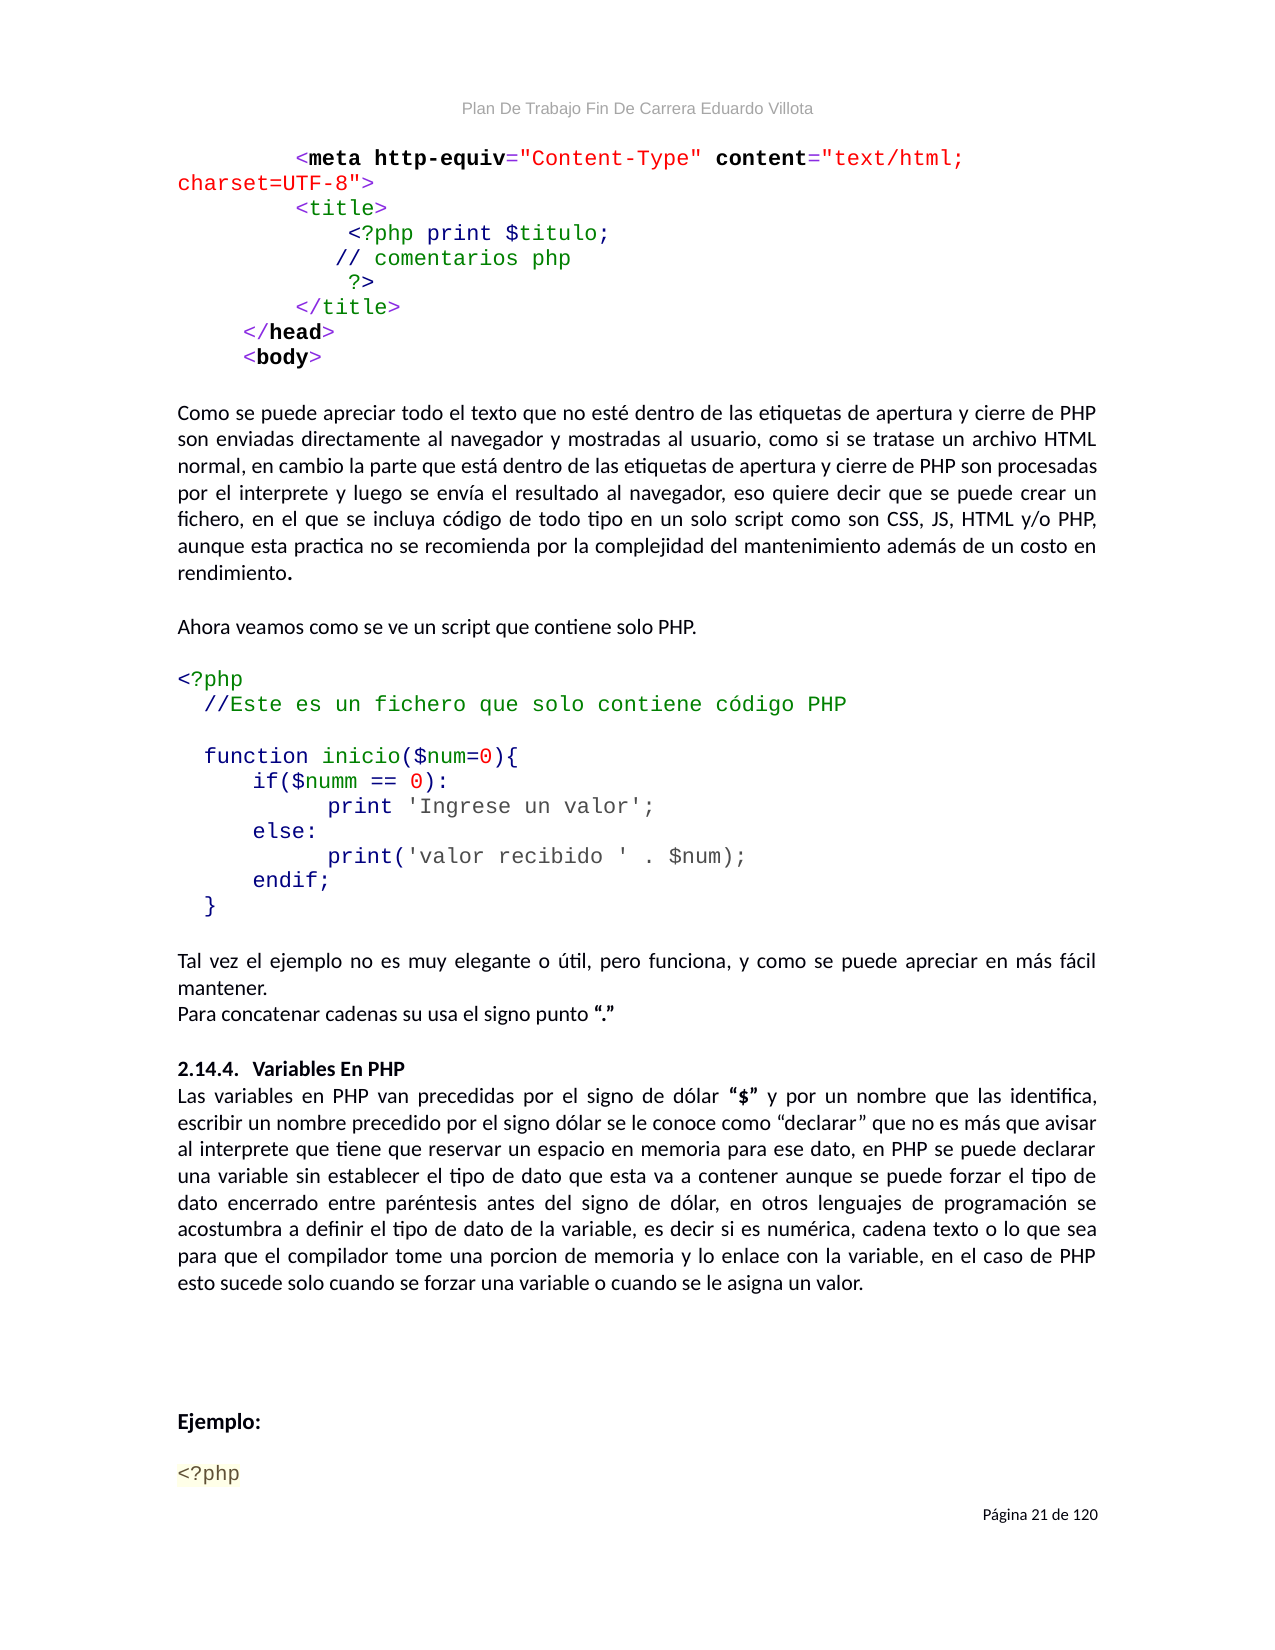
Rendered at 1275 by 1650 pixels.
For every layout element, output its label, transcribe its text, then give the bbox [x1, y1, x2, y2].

text <?php print $titulo; [177, 222, 1098, 247]
text <meta http-equiv="Content-Type" content="text/html; charset=UTF-8"> [177, 148, 1098, 197]
text else: [177, 820, 1098, 845]
text <title> [177, 197, 1098, 222]
text Como se puede apreciar todo el texto que no esté dentro de las etiquetas de apertura y cierre de PHP son enviadas directamente al navegador y mostradas al usuario, como si se tratase un archivo HTML normal, en cambio la parte que está dentro de las etiquetas de apertura y cierre de PHP son procesadas por el interprete y luego se envía el resultado al navegador, eso quiere decir que se puede crear un fichero, en el que se incluya código de todo tipo en un solo script como son CSS, JS, HTML y/o PHP, aunque esta practica no se recomienda por la complejidad del mantenimiento además de un costo en rendimiento. [177, 399, 1098, 585]
text } [177, 894, 1098, 919]
text endif; [177, 870, 1098, 894]
text // comentarios php [177, 247, 1098, 272]
text <body> [177, 346, 1098, 371]
text //Este es un fichero que solo contiene código PHP [177, 693, 1098, 718]
text Para concatenar cadenas su usa el signo punto “.” [177, 1001, 1098, 1027]
text Las variables en PHP van precedidas por el signo de dólar “$” y por un nombre que las identifica, escribir un nombre precedido por el signo dólar se le conoce como “declarar” que no es más que avisar al interprete que tiene que reservar un espacio en memoria para ese dato, en PHP se puede declarar una variable sin establecer el tipo de dato que esta va a contener aunque se puede forzar el tipo de dato encerrado entre paréntesis antes del signo de dólar, en otros lenguajes de programación se acostumbra a definir el tipo de dato de la variable, es decir si es numérica, cadena texto o lo que sea para que el compilador tome una porcion de memoria y lo enlace con la variable, en el caso de PHP esto sucede solo cuando se forzar una variable o cuando se le asigna un valor. [177, 1082, 1098, 1295]
text </title> [177, 296, 1098, 321]
text print 'Ingrese un valor'; [177, 795, 1098, 820]
text </head> [177, 321, 1098, 346]
text ?> [177, 272, 1098, 296]
text <?php [177, 668, 1098, 693]
text if($numm == 0): [177, 771, 1098, 795]
text Tal vez el ejemplo no es muy elegante o útil, pero funciona, y como se puede apreciar en más fácil mantener. [177, 947, 1098, 1001]
text Ejemplo: [177, 1407, 1098, 1435]
text 2.14.4. Variables En PHP [177, 1055, 1098, 1082]
text function inicio($num=0){ [177, 746, 1098, 771]
text Ahora veamos como se ve un script que contiene solo PHP. [177, 613, 1098, 640]
text <?php [177, 1463, 1098, 1487]
text print('valor recibido ' . $num); [177, 845, 1098, 870]
